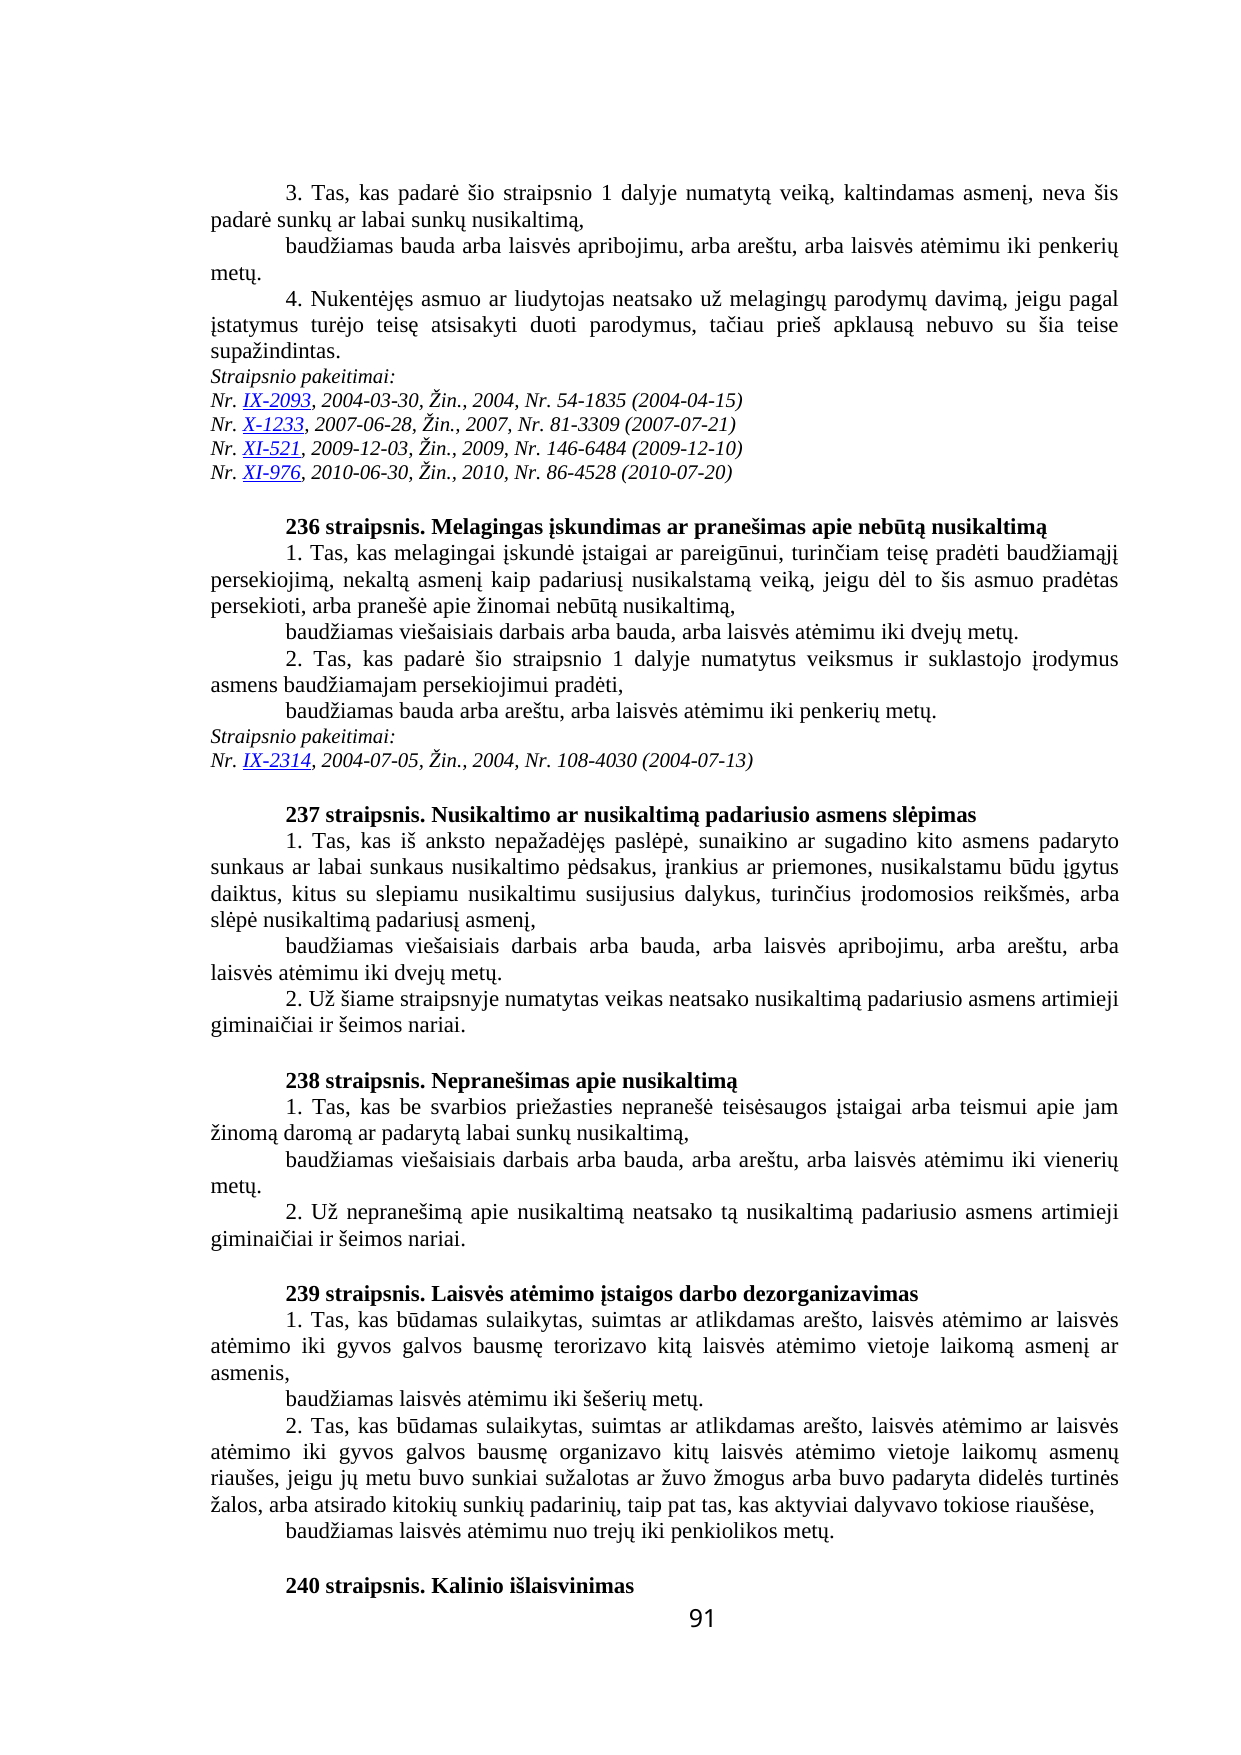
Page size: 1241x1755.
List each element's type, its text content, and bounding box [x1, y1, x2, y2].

text 239 straipsnis. Laisvės atėmimo įstaigos darbo dezorganizavimas [210, 1280, 1120, 1306]
text Nr. IX-2093, 2004-03-30, Žin., 2004, Nr. 54-1835 (2004-04-15) [210, 388, 1120, 412]
text 1. Tas, kas būdamas sulaikytas, suimtas ar atlikdamas arešto, laisvės atėmimo ar laisvės atėmimo iki gyvos galvos bausmę terorizavo kitą laisvės atėmimo vietoje laikomą asmenį ar asmenis, [210, 1306, 1120, 1385]
text baudžiamas viešaisiais darbais arba bauda, arba laisvės atėmimu iki dvejų metų. [210, 618, 1120, 645]
text 4. Nukentėjęs asmuo ar liudytojas neatsako už melagingų parodymų davimą, jeigu pagal įstatymus turėjo teisę atsisakyti duoti parodymus, tačiau prieš apklausą nebuvo su šia teise supažindintas. [210, 285, 1120, 364]
text 240 straipsnis. Kalinio išlaisvinimas [210, 1572, 1120, 1598]
text baudžiamas laisvės atėmimu nuo trejų iki penkiolikos metų. [210, 1517, 1120, 1543]
text 2. Tas, kas padarė šio straipsnio 1 dalyje numatytus veiksmus ir suklastojo įrodymus asmens baudžiamajam persekiojimui pradėti, [210, 645, 1120, 697]
text Nr. IX-2314, 2004-07-05, Žin., 2004, Nr. 108-4030 (2004-07-13) [210, 748, 1120, 772]
text baudžiamas bauda arba areštu, arba laisvės atėmimu iki penkerių metų. [210, 697, 1120, 724]
text Nr. X-1233, 2007-06-28, Žin., 2007, Nr. 81-3309 (2007-07-21) [210, 412, 1120, 436]
text 2. Už šiame straipsnyje numatytas veikas neatsako nusikaltimą padariusio asmens artimieji giminaičiai ir šeimos nariai. [210, 985, 1120, 1038]
text Straipsnio pakeitimai: [210, 724, 1120, 748]
text baudžiamas laisvės atėmimu iki šešerių metų. [210, 1385, 1120, 1412]
text 1. Tas, kas be svarbios priežasties nepranešė teisėsaugos įstaigai arba teismui apie jam žinomą daromą ar padarytą labai sunkų nusikaltimą, [210, 1093, 1120, 1146]
text baudžiamas bauda arba laisvės apribojimu, arba areštu, arba laisvės atėmimu iki penkerių metų. [210, 232, 1120, 285]
text baudžiamas viešaisiais darbais arba bauda, arba laisvės apribojimu, arba areštu, arba laisvės atėmimu iki dvejų metų. [210, 932, 1120, 985]
text baudžiamas viešaisiais darbais arba bauda, arba areštu, arba laisvės atėmimu iki vienerių metų. [210, 1146, 1120, 1198]
text 236 straipsnis. Melagingas įskundimas ar pranešimas apie nebūtą nusikaltimą [285, 513, 1120, 539]
text 1. Tas, kas iš anksto nepažadėjęs paslėpė, sunaikino ar sugadino kito asmens padaryto sunkaus ar labai sunkaus nusikaltimo pėdsakus, įrankius ar priemones, nusikalstamu būdu įgytus daiktus, kitus su slepiamu nusikaltimu susijusius dalykus, turinčius įrodomosios reikšmės, arba slėpė nusikaltimą padariusį asmenį, [210, 827, 1120, 932]
text 238 straipsnis. Nepranešimas apie nusikaltimą [210, 1067, 1120, 1093]
text 3. Tas, kas padarė šio straipsnio 1 dalyje numatytą veiką, kaltindamas asmenį, neva šis padarė sunkų ar labai sunkų nusikaltimą, [210, 179, 1120, 232]
text Straipsnio pakeitimai: [210, 364, 1120, 388]
text Nr. XI-976, 2010-06-30, Žin., 2010, Nr. 86-4528 (2010-07-20) [210, 460, 1120, 484]
text 2. Už nepranešimą apie nusikaltimą neatsako tą nusikaltimą padariusio asmens artimieji giminaičiai ir šeimos nariai. [210, 1198, 1120, 1251]
text 237 straipsnis. Nusikaltimo ar nusikaltimą padariusio asmens slėpimas [210, 801, 1120, 827]
text 2. Tas, kas būdamas sulaikytas, suimtas ar atlikdamas arešto, laisvės atėmimo ar laisvės atėmimo iki gyvos galvos bausmę organizavo kitų laisvės atėmimo vietoje laikomų asmenų riaušes, jeigu jų metu buvo sunkiai sužalotas ar žuvo žmogus arba buvo padaryta didelės turtinės žalos, arba atsirado kitokių sunkių padarinių, taip pat tas, kas aktyviai dalyvavo tokiose riaušėse, [210, 1412, 1120, 1517]
text Nr. XI-521, 2009-12-03, Žin., 2009, Nr. 146-6484 (2009-12-10) [210, 436, 1120, 460]
text 1. Tas, kas melagingai įskundė įstaigai ar pareigūnui, turinčiam teisę pradėti baudžiamąjį persekiojimą, nekaltą asmenį kaip padariusį nusikalstamą veiką, jeigu dėl to šis asmuo pradėtas persekioti, arba pranešė apie žinomai nebūtą nusikaltimą, [210, 539, 1120, 618]
